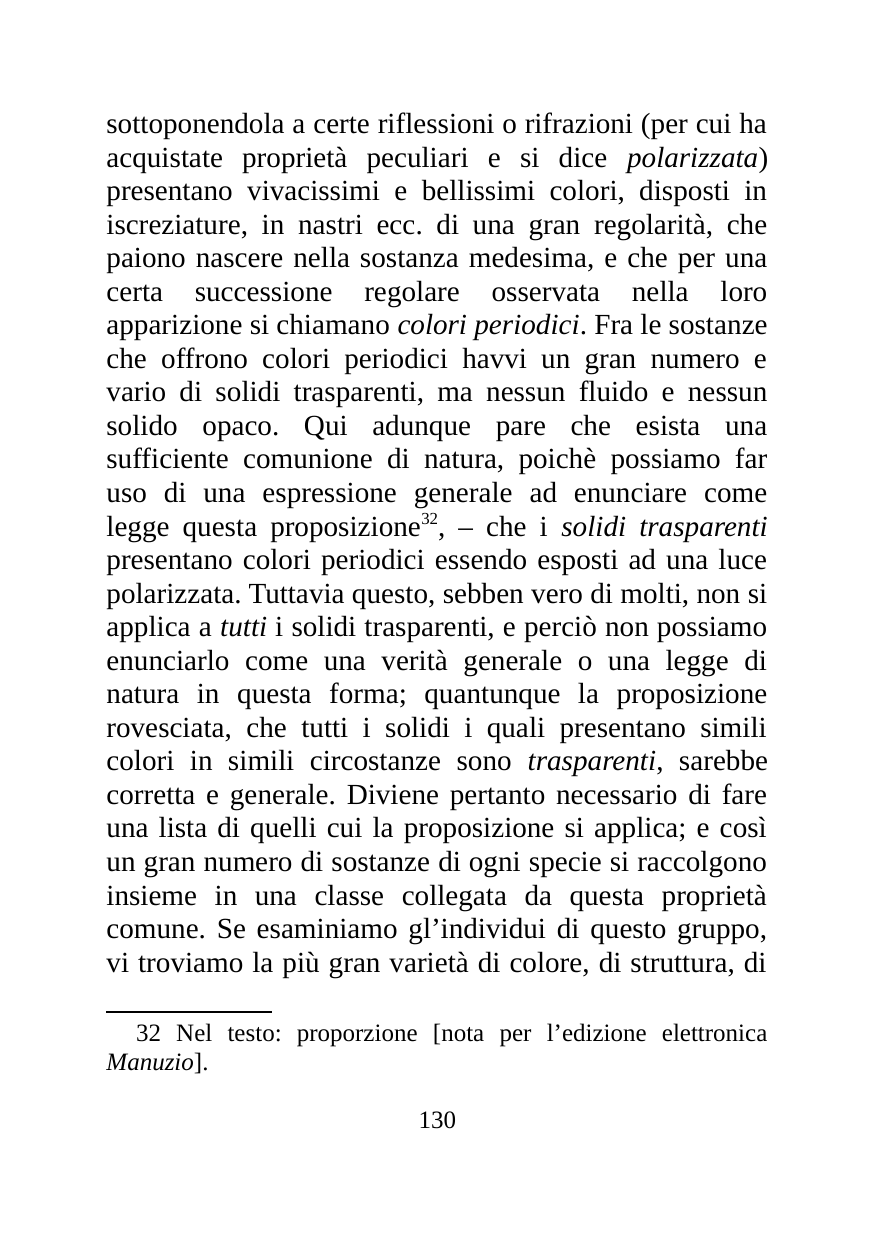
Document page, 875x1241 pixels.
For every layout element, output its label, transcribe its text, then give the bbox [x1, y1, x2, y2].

text Nel testo: proporzione [nota per l’edizione elettronica Manuzio]. [106, 1018, 768, 1076]
text sottoponendola a certe riflessioni o rifrazioni (per cui ha acquistate proprietà peculiari e si dice polarizzata) presentano vivacissimi e bellissimi colori, disposti in iscreziature, in nastri ecc. di una gran regolarità, che paiono nascere nella sostanza medesima, e che per una certa successione regolare osservata nella loro apparizione si chiamano colori periodici. Fra le sostanze che offrono colori periodici havvi un gran numero e vario di solidi trasparenti, ma nessun fluido e nessun solido opaco. Qui adunque pare che esista una sufficiente comunione di natura, poichè possiamo far uso di una espressione generale ad enunciare come legge questa proposizione, – che i solidi trasparenti presentano colori periodici essendo esposti ad una luce polarizzata. Tuttavia questo, sebben vero di molti, non si applica a tutti i solidi trasparenti, e perciò non possiamo enunciarlo come una verità generale o una legge di natura in questa forma; quantunque la proposizione rovesciata, che tutti i solidi i quali presentano simili colori in simili circostanze sono trasparenti, sarebbe corretta e generale. Diviene pertanto necessario di fare una lista di quelli cui la proposizione si applica; e così un gran numero di sostanze di ogni specie si raccolgono insieme in una classe collegata da questa proprietà comune. Se esaminiamo gl’individui di questo gruppo, vi troviamo la più gran varietà di colore, di struttura, di [106, 106, 768, 978]
